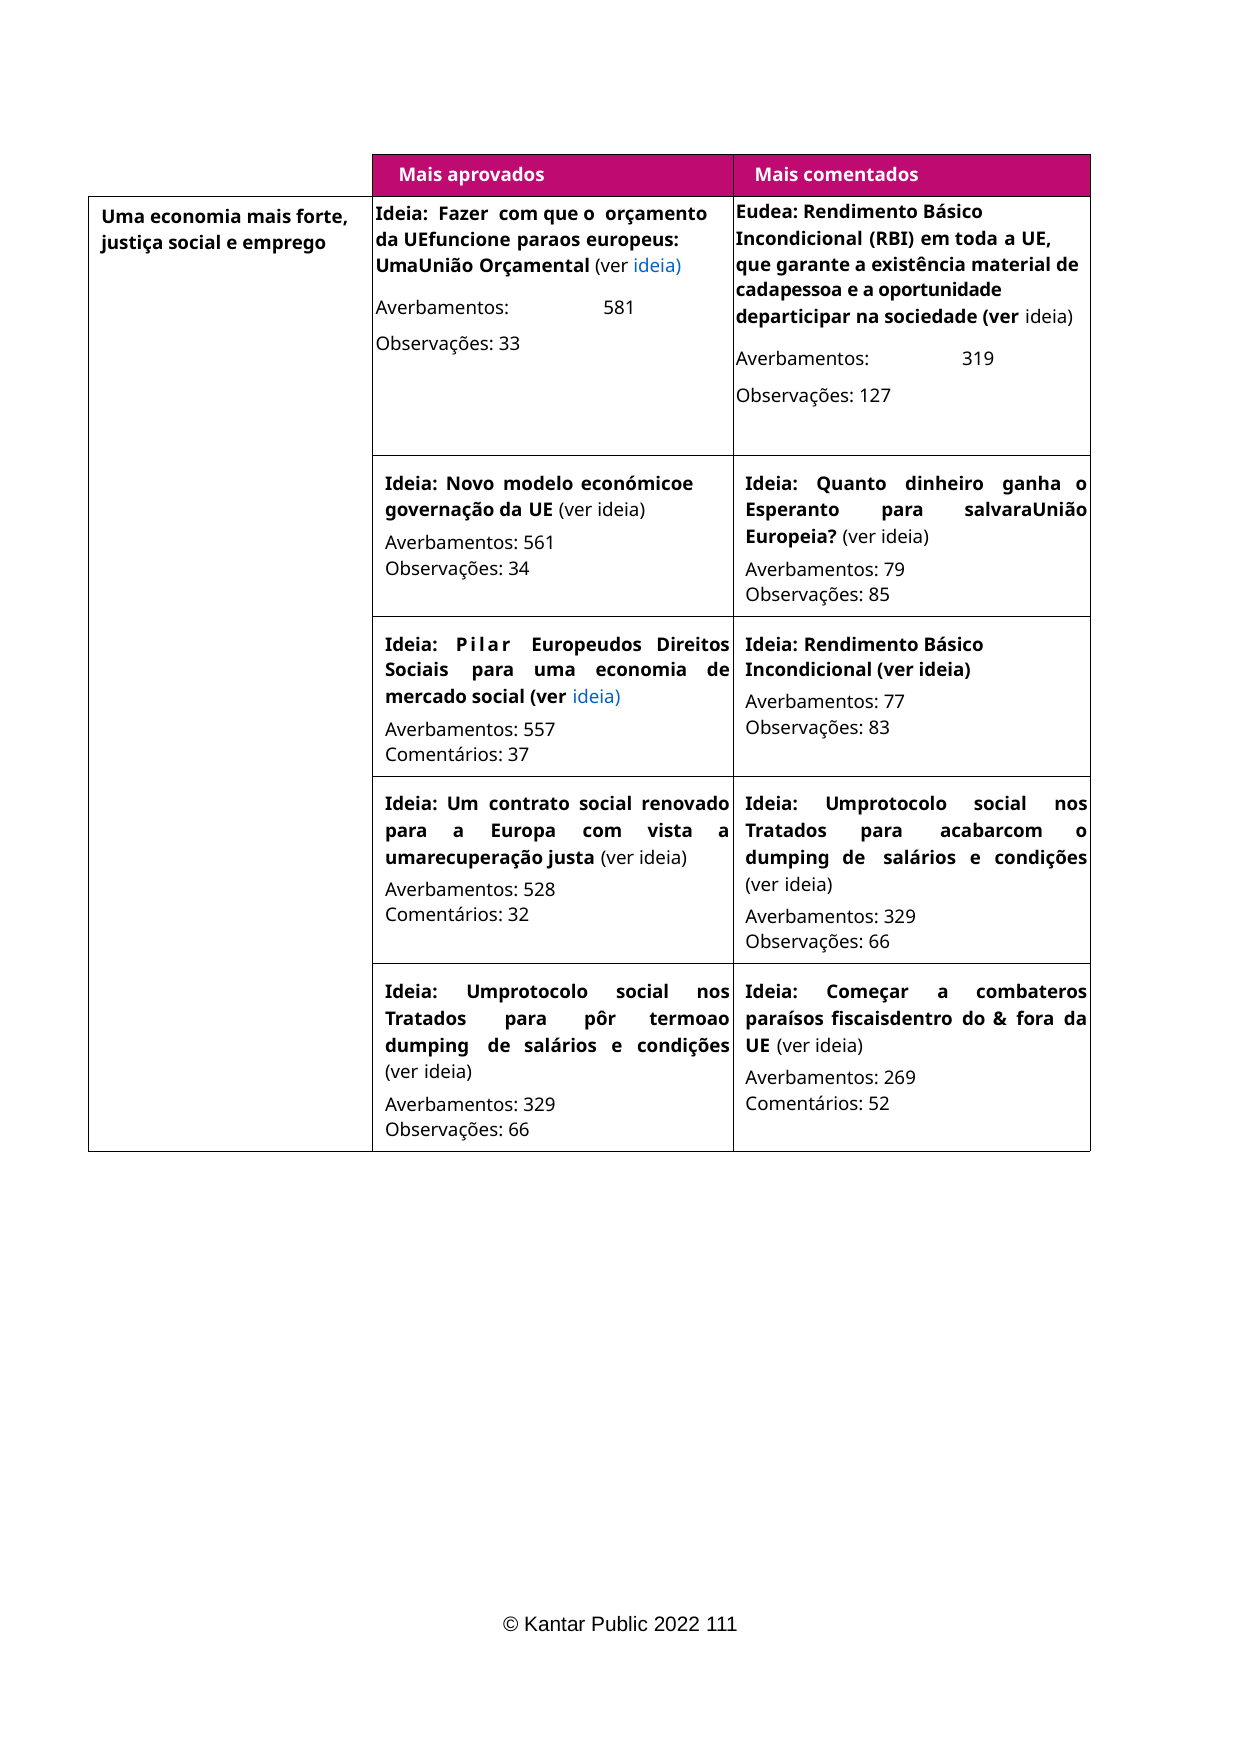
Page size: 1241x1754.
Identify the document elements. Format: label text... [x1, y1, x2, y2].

table_header [707, 155, 733, 196]
table_header [1064, 155, 1090, 196]
table_header Mais comentados [754, 155, 1064, 196]
table_cell Eudea: Rendimento Básico Incondicional (RBI) em toda a UE, que garante a existência material de cadapessoa e a oportunidade departicipar na sociedade (ver ideia) Averbamentos: 319 Observações: 127 [734, 197, 1090, 455]
table_cell Uma economia mais forte, justiça social e emprego [89, 197, 372, 1151]
table_header [734, 155, 754, 196]
table_cell Ideia: Fazer com que o orçamento da UEfuncione paraos europeus: UmaUnião Orçamental (ver ideia) Averbamentos: 581 Observações: 33 [373, 197, 733, 455]
table_cell Ideia: Pilar Europeudos Direitos Sociais para uma economia de mercado social (ver ideia) Averbamentos: 557 Comentários: 37 [373, 617, 733, 776]
table_cell Ideia: Quanto dinheiro ganha o Esperanto para salvaraUnião Europeia? (ver ideia) Averbamentos: 79 Observações: 85 [734, 456, 1090, 616]
table_header Mais aprovados [398, 155, 707, 196]
table_cell Ideia: Novo modelo económicoe governação da UE (ver ideia) Averbamentos: 561 Observações: 34 [373, 456, 733, 616]
table_cell Ideia: Começar a combateros paraísos fiscaisdentro do & fora da UE (ver ideia) Averbamentos: 269 Comentários: 52 [734, 964, 1090, 1151]
table_cell Ideia: Rendimento Básico Incondicional (ver ideia) Averbamentos: 77 Observações: 83 [734, 617, 1090, 776]
table_cell Ideia: Um contrato social renovado para a Europa com vista a umarecuperação justa (ver ideia) Averbamentos: 528 Comentários: 32 [373, 777, 733, 963]
table_header [373, 155, 398, 196]
table_cell Ideia: Umprotocolo social nos Tratados para pôr termoao dumping de salários e condições (ver ideia) Averbamentos: 329 Observações: 66 [373, 964, 733, 1151]
table_header [89, 154, 372, 196]
table_cell Ideia: Umprotocolo social nos Tratados para acabarcom o dumping de salários e condições (ver ideia) Averbamentos: 329 Observações: 66 [734, 777, 1090, 963]
